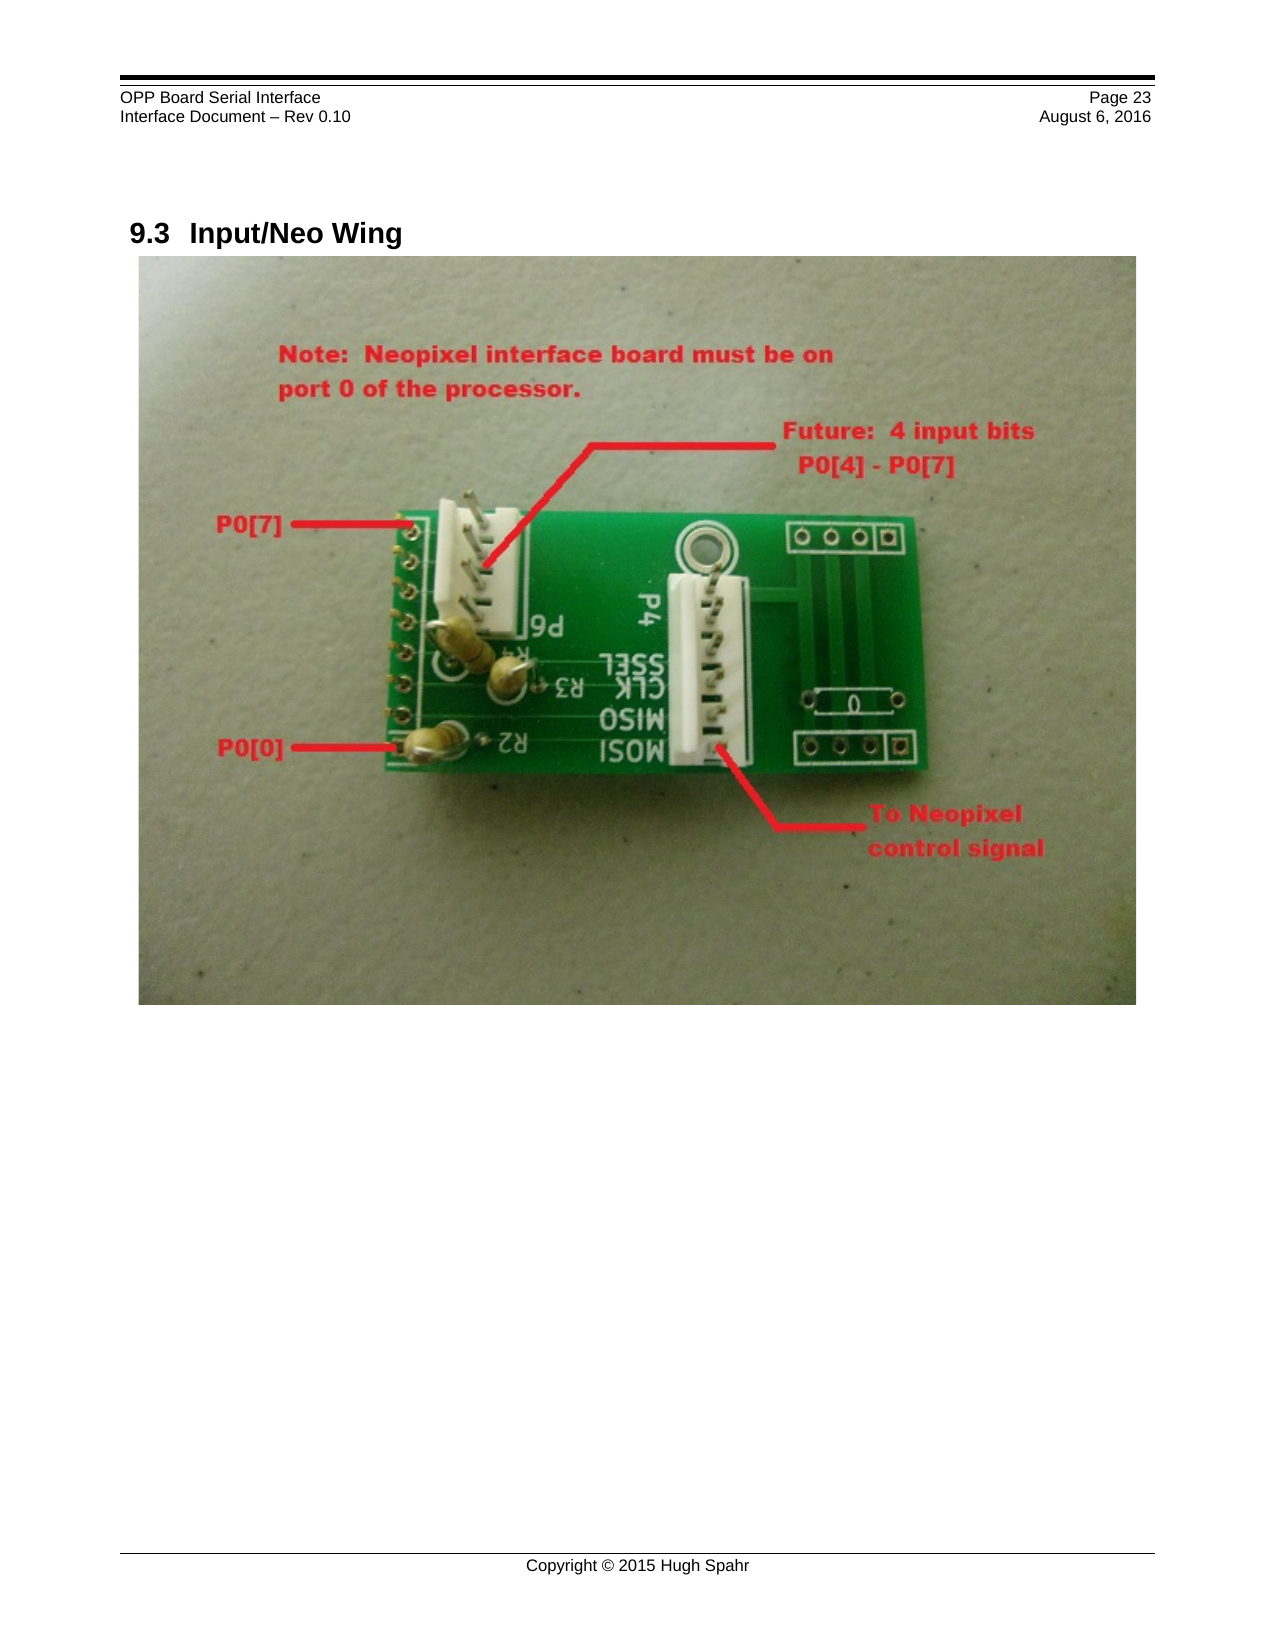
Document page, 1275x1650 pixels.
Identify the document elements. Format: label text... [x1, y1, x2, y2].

subtitle Input/Neo Wing [129, 216, 1155, 250]
picture [138, 256, 1137, 1005]
